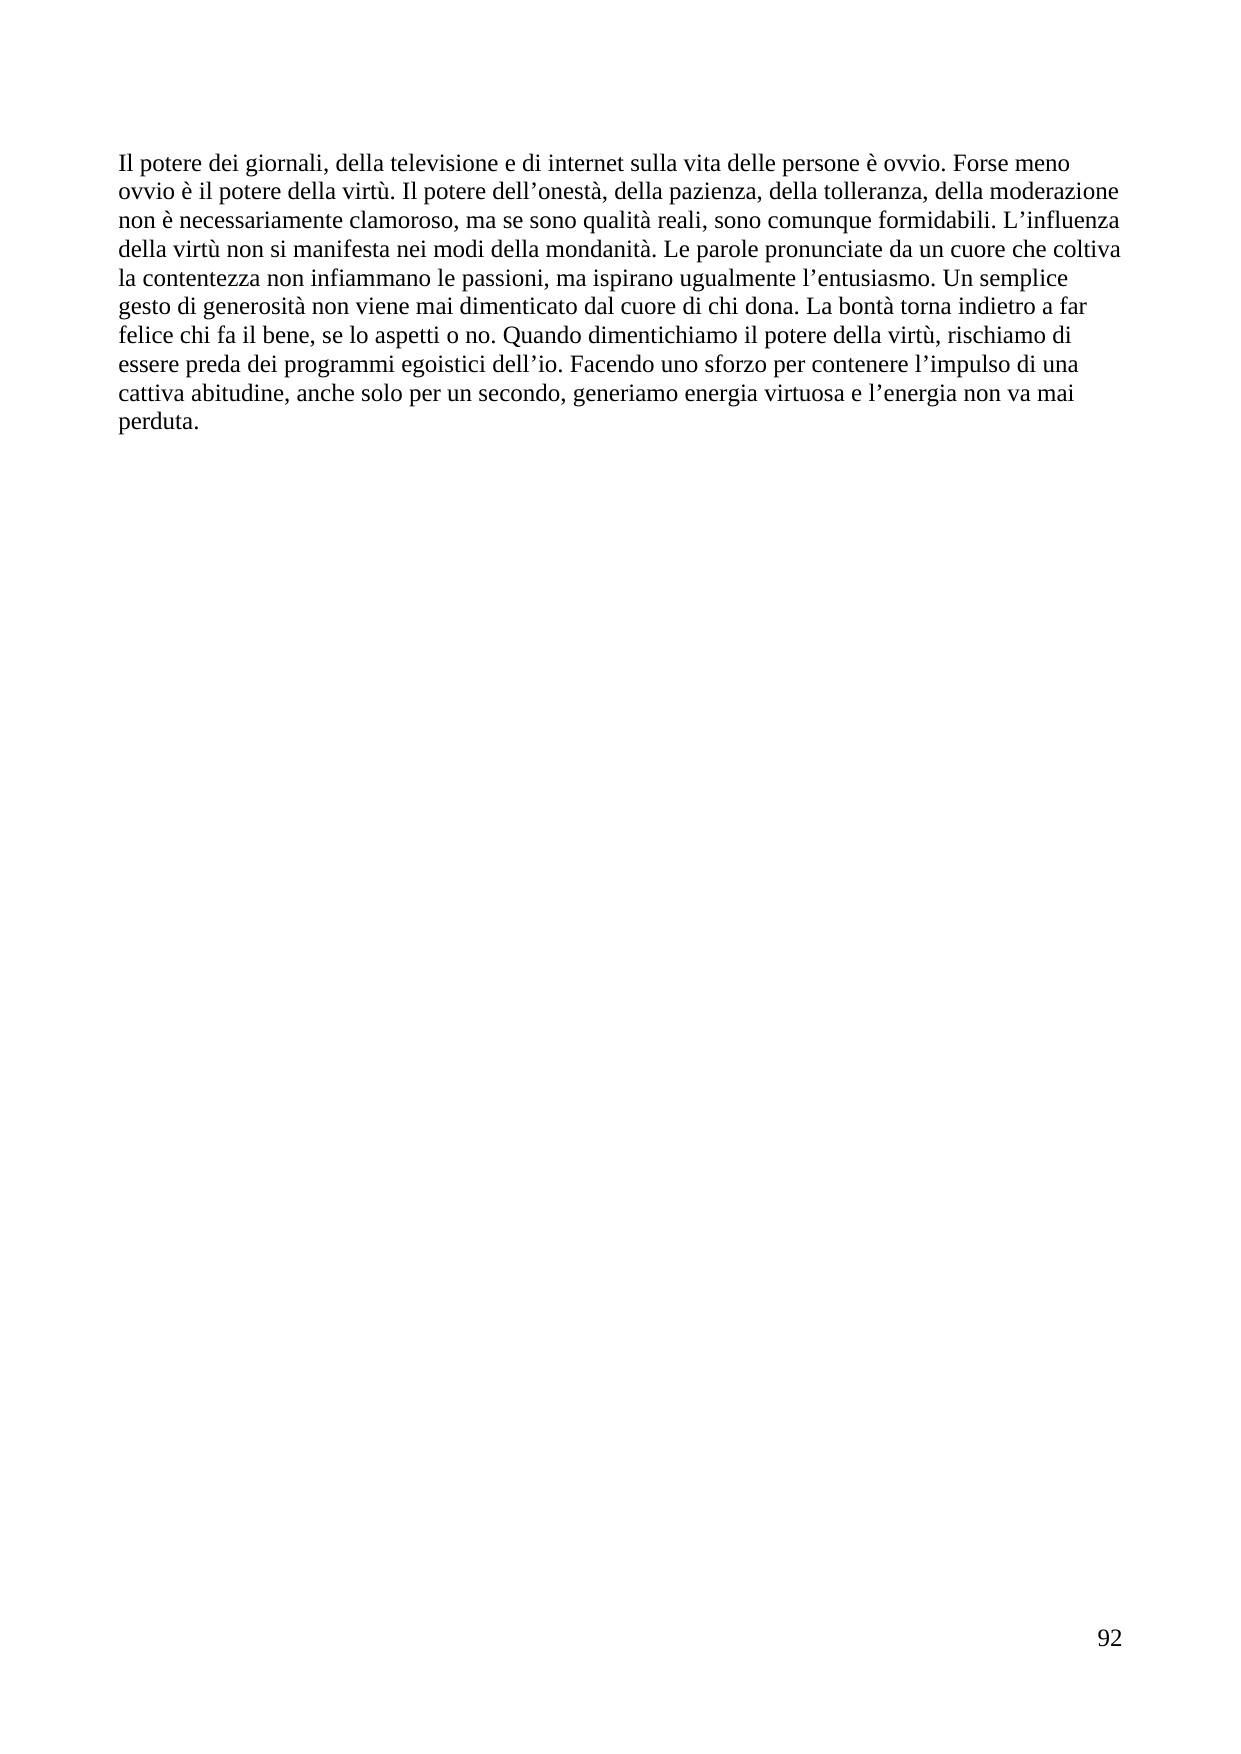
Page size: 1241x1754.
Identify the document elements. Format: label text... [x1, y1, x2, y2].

text Il potere dei giornali, della televisione e di internet sulla vita delle persone è ovvio. Forse meno ovvio è il potere della virtù. Il potere dell’onestà, della pazienza, della tolleranza, della moderazione non è necessariamente clamoroso, ma se sono qualità reali, sono comunque formidabili. L’influenza della virtù non si manifesta nei modi della mondanità. Le parole pronunciate da un cuore che coltiva la contentezza non infiammano le passioni, ma ispirano ugualmente l’entusiasmo. Un semplice gesto di generosità non viene mai dimenticato dal cuore di chi dona. La bontà torna indietro a far felice chi fa il bene, se lo aspetti o no. Quando dimentichiamo il potere della virtù, rischiamo di essere preda dei programmi egoistici dell’io. Facendo uno sforzo per contenere l’impulso di una cattiva abitudine, anche solo per un secondo, generiamo energia virtuosa e l’energia non va mai perduta. [118, 148, 1122, 435]
